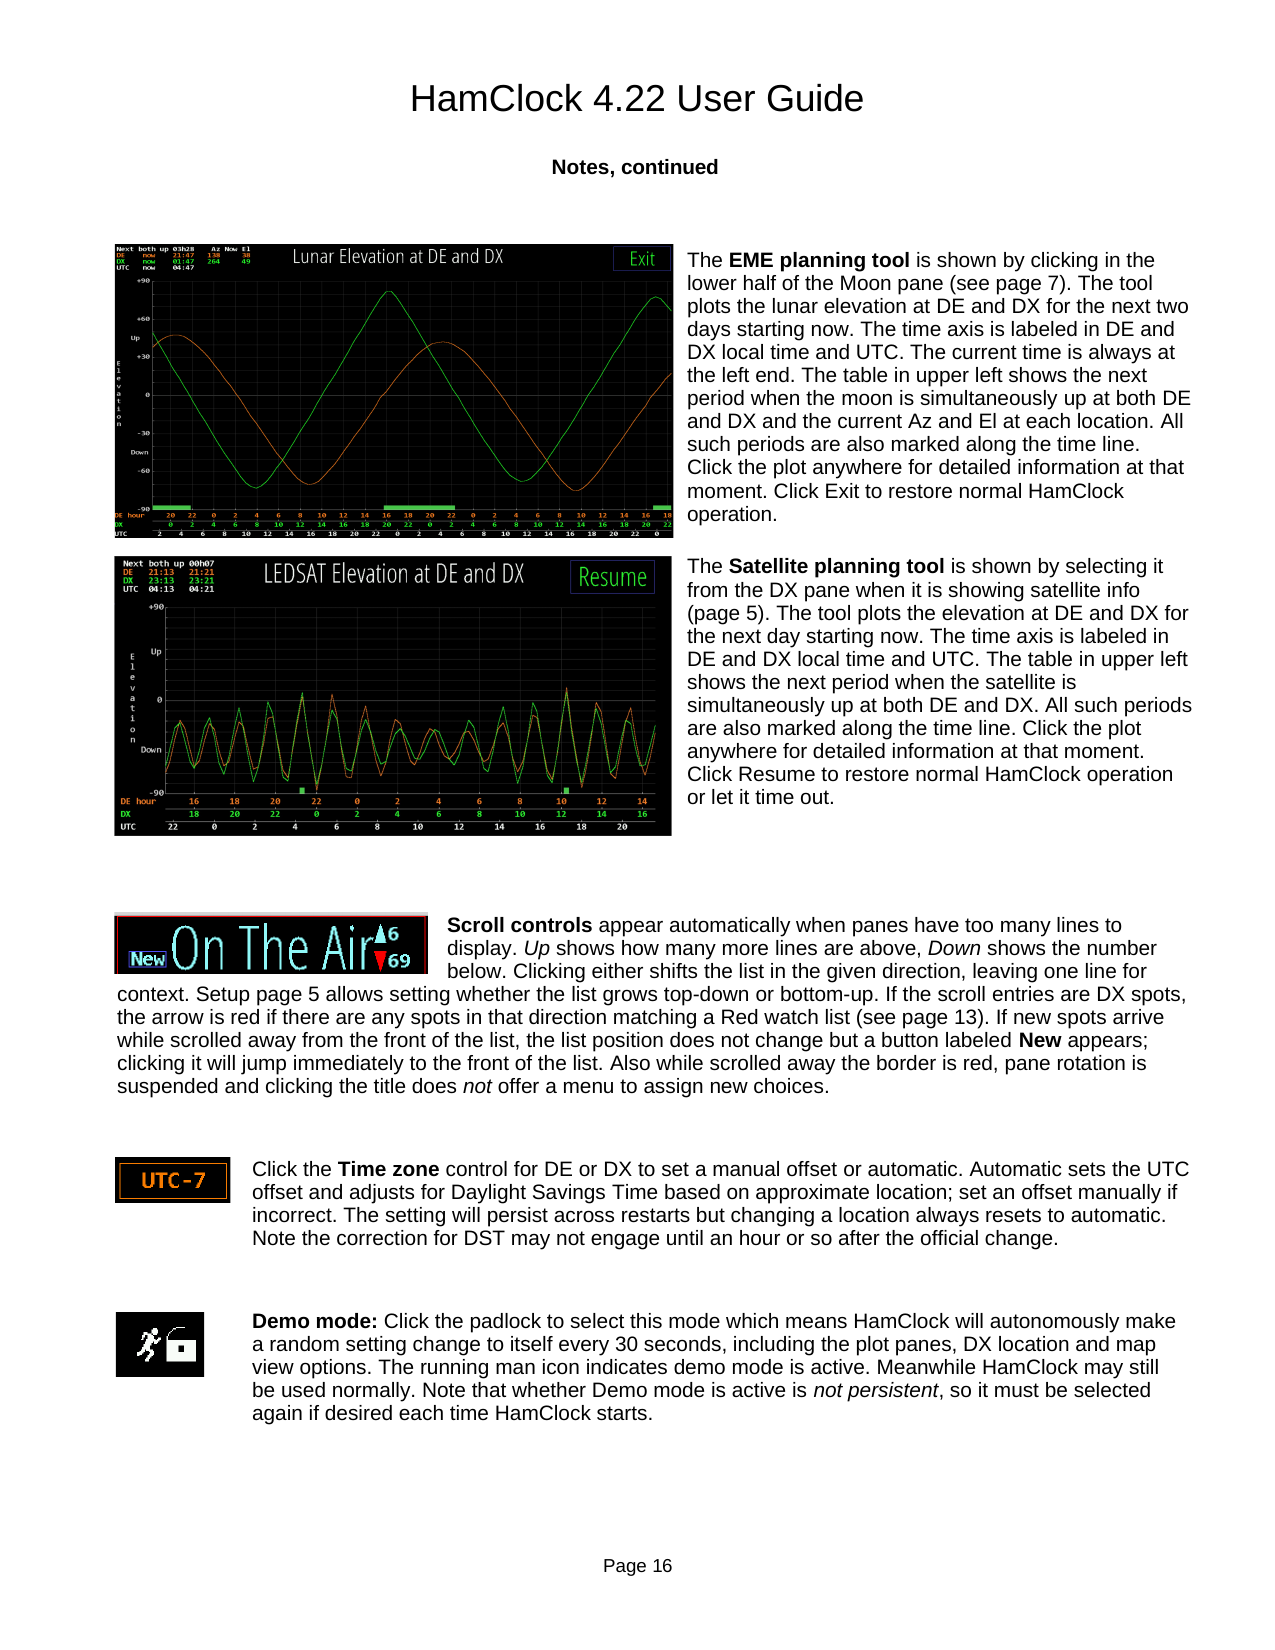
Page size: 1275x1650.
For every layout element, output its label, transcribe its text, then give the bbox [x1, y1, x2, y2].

text Click the Time zone control for DE or DX to set a manual offset or automatic. Automatic sets the UTC offset and adjusts for Daylight Savings Time based on approximate location; set an offset manually if incorrect. The setting will persist across restarts but changing a location always resets to automatic. Note the correction for DST may not engage until an hour or so after the official change. [252, 1158, 1208, 1250]
text Demo mode: Click the padlock to select this mode which means HamClock will autonomously make a random setting change to itself every 30 seconds, including the plot panes, DX location and map view options. The running man icon indicates demo mode is active. Meanwhile HamClock may still be used normally. Note that whether Demo mode is active is not persistent, so it must be selected again if desired each time HamClock starts. [252, 1310, 1184, 1425]
text Click the plot anywhere for detailed information at that moment. Click Exit to restore normal HamClock operation. [687, 456, 1208, 525]
text context. Setup page 5 allows setting whether the list grows top-down or bottom-up. If the scroll entries are DX spots, the arrow is red if there are any spots in that direction matching a Red watch list (see page 13). If new spots arrive while scrolled away from the front of the list, the list position does not change but a button labeled New appears; clicking it will jump immediately to the front of the list. Also while scrolled away the border is red, pane rotation is suspended and clicking the title does not offer a menu to assign new choices. [117, 983, 1192, 1098]
text The Satellite planning tool is shown by selecting it from the DX pane when it is showing satellite info (page 5). The tool plots the elevation at DE and DX for the next day starting now. The time axis is labeled in DE and DX local time and UTC. The table in upper left shows the next period when the satellite is simultaneously up at both DE and DX. All such periods are also marked along the time line. Click the plot anywhere for detailed information at that moment. [687, 555, 1192, 762]
text Click Resume to restore normal HamClock operation or let it time out. [687, 763, 1184, 809]
text Scroll controls appear automatically when panes have too many lines to display. Up shows how many more lines are above, Down shows the number below. Clicking either shifts the list in the given direction, leaving one line for [447, 914, 1159, 983]
text The EME planning tool is shown by clicking in the lower half of the Moon pane (see page 7). The tool plots the lunar elevation at DE and DX for the next two days starting now. The time axis is labeled in DE and DX local time and UTC. The current time is always at the left end. The table in upper left shows the next period when the moon is simultaneously up at both DE and DX and the current Az and El at each location. All such periods are also marked along the time line. [687, 249, 1192, 456]
